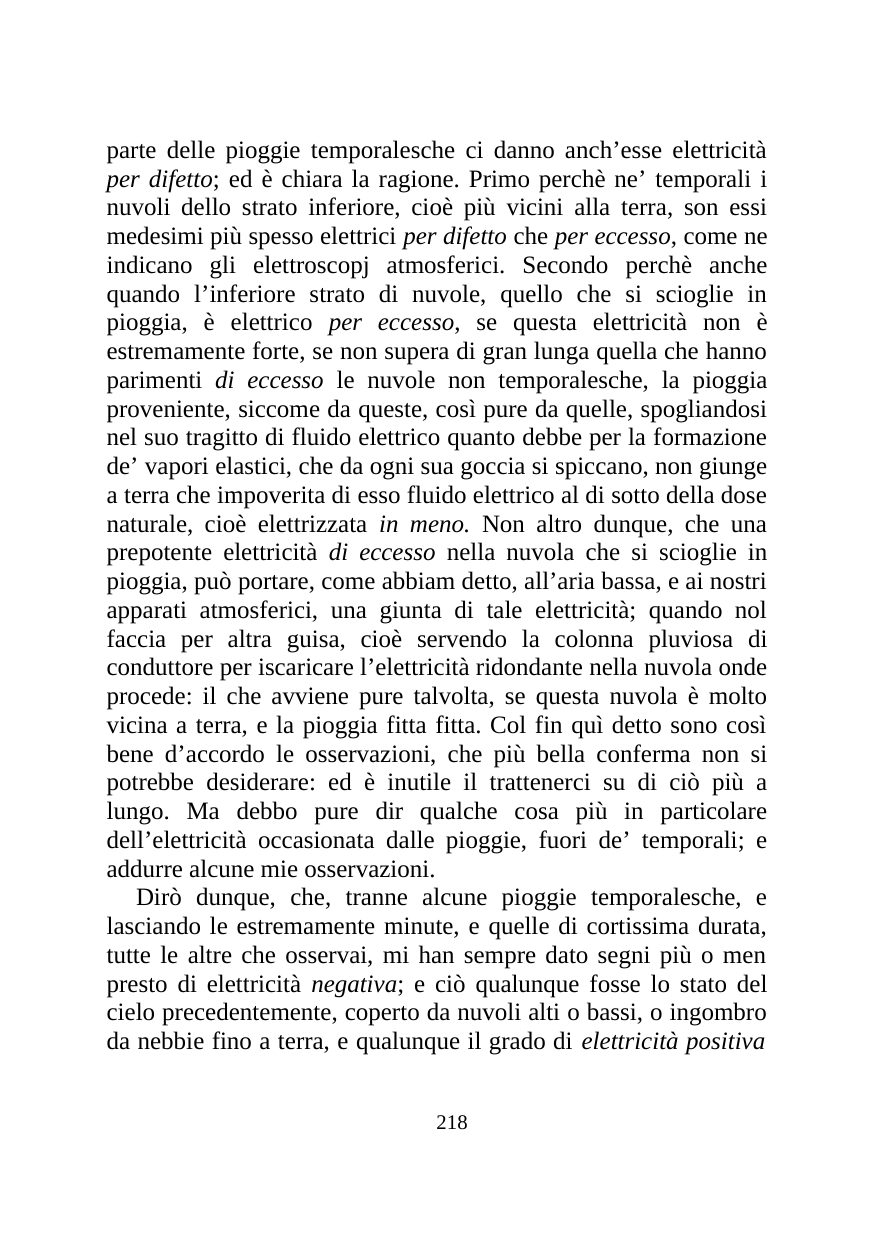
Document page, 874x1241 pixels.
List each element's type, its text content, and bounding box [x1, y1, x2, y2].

text Dirò dunque, che, tranne alcune pioggie temporalesche, e lasciando le estremamente minute, e quelle di cortissima durata, tutte le altre che osservai, mi han sempre dato segni più o men presto di elettricità negativa; e ciò qualunque fosse lo stato del cielo precedentemente, coperto da nuvoli alti o bassi, o ingombro da nebbie fino a terra, e qualunque il grado di elettricità positiva [106, 882, 768, 1055]
text parte delle pioggie temporalesche ci danno anch’esse elettricità per difetto; ed è chiara la ragione. Primo perchè ne’ temporali i nuvoli dello strato inferiore, cioè più vicini alla terra, son essi medesimi più spesso elettrici per difetto che per eccesso, come ne indicano gli elettroscopj atmosferici. Secondo perchè anche quando l’inferiore strato di nuvole, quello che si scioglie in pioggia, è elettrico per eccesso, se questa elettricità non è estremamente forte, se non supera di gran lunga quella che hanno parimenti di eccesso le nuvole non temporalesche, la pioggia proveniente, siccome da queste, così pure da quelle, spogliandosi nel suo tragitto di fluido elettrico quanto debbe per la formazione de’ vapori elastici, che da ogni sua goccia si spiccano, non giunge a terra che impoverita di esso fluido elettrico al di sotto della dose naturale, cioè elettrizzata in meno. Non altro dunque, che una prepotente elettricità di eccesso nella nuvola che si scioglie in pioggia, può portare, come abbiam detto, all’aria bassa, e ai nostri apparati atmosferici, una giunta di tale elettricità; quando nol faccia per altra guisa, cioè servendo la colonna pluviosa di conduttore per iscaricare l’elettricità ridondante nella nuvola onde procede: il che avviene pure talvolta, se questa nuvola è molto vicina a terra, e la pioggia fitta fitta. Col fin quì detto sono così bene d’accordo le osservazioni, che più bella conferma non si potrebbe desiderare: ed è inutile il trattenerci su di ciò più a lungo. Ma debbo pure dir qualche cosa più in particolare dell’elettricità occasionata dalle pioggie, fuori de’ temporali; e addurre alcune mie osservazioni. [106, 135, 768, 882]
